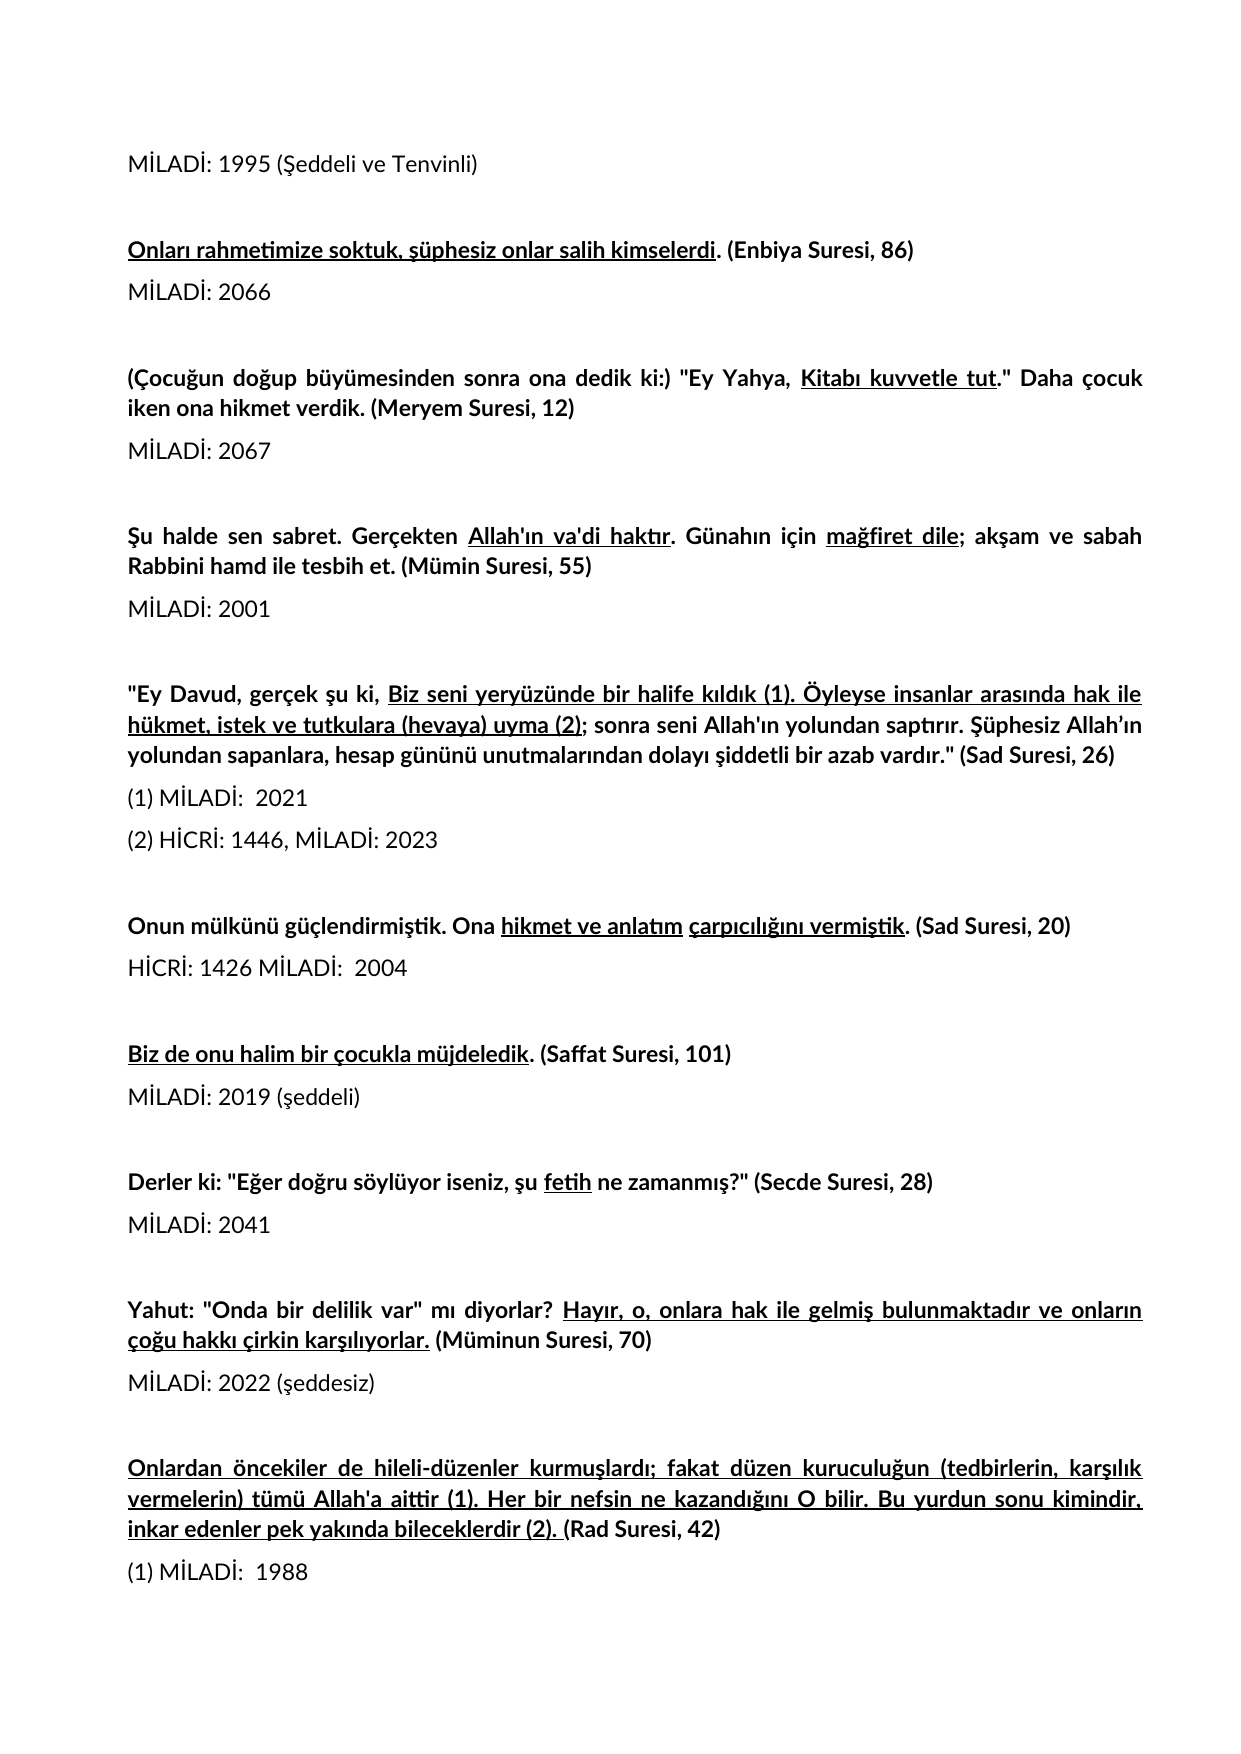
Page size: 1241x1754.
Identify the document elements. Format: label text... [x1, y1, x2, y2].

text Onları rahmetimize soktuk, şüphesiz onlar salih kimselerdi. (Enbiya Suresi, 86) [127, 235, 1143, 263]
text (Çocuğun doğup büyümesinden sonra ona dedik ki:) "Ey Yahya, Kitabı kuvvetle tut." Daha çocuk iken ona hikmet verdik. (Meryem Suresi, 12) [127, 363, 1143, 421]
text HİCRİ: 1426 MİLADİ: 2004 [127, 954, 1143, 982]
text Yahut: "Onda bir delilik var" mı diyorlar? Hayır, o, onlara hak ile gelmiş bulunmaktadır ve onların çoğu hakkı çirkin karşılıyorlar. (Müminun Suresi, 70) [127, 1296, 1143, 1353]
text Biz de onu halim bir çocukla müjdeledik. (Saffat Suresi, 101) [127, 1039, 1143, 1067]
text MİLADİ: 2041 [127, 1210, 1143, 1238]
text Onlardan öncekiler de hileli-düzenler kurmuşlardı; fakat düzen kuruculuğun (tedbirlerin, karşılık [127, 1454, 1143, 1478]
text (2) HİCRİ: 1446, MİLADİ: 2023 [127, 826, 1143, 853]
text MİLADİ: 1995 (Şeddeli ve Tenvinli) [127, 150, 1143, 177]
text MİLADİ: 2067 [127, 436, 1143, 464]
text Derler ki: "Eğer doğru söylüyor iseniz, şu fetih ne zamanmış?" (Secde Suresi, 28) [127, 1168, 1143, 1195]
text (1) MİLADİ: 1988 [127, 1557, 1143, 1585]
text inkar edenler pek yakında bileceklerdir (2). (Rad Suresi, 42) [127, 1509, 1143, 1542]
text vermelerin) tümü Allah'a aittir (1). Her bir nefsin ne kazandığını O bilir. Bu yurdun sonu kimindir, [127, 1479, 1143, 1508]
text (1) MİLADİ: 2021 [127, 783, 1143, 811]
text "Ey Davud, gerçek şu ki, Biz seni yeryüzünde bir halife kıldık (1). Öyleyse insanlar arasında hak ile hükmet, istek ve tutkulara (hevaya) uyma (2); sonra seni Allah'ın yolundan saptırır. Şüphesiz Allah’ın yolundan sapanlara, hesap gününü unutmalarından dolayı şiddetli bir azab vardır." (Sad Suresi, 26) [127, 680, 1143, 768]
text Şu halde sen sabret. Gerçekten Allah'ın va'di haktır. Günahın için mağfiret dile; akşam ve sabah Rabbini hamd ile tesbih et. (Mümin Suresi, 55) [127, 522, 1143, 579]
text MİLADİ: 2066 [127, 278, 1143, 306]
text MİLADİ: 2019 (şeddeli) [127, 1082, 1143, 1110]
text MİLADİ: 2001 [127, 595, 1143, 622]
text MİLADİ: 2022 (şeddesiz) [127, 1369, 1143, 1396]
text Onun mülkünü güçlendirmiştik. Ona hikmet ve anlatım çarpıcılığını vermiştik. (Sad Suresi, 20) [127, 911, 1143, 939]
